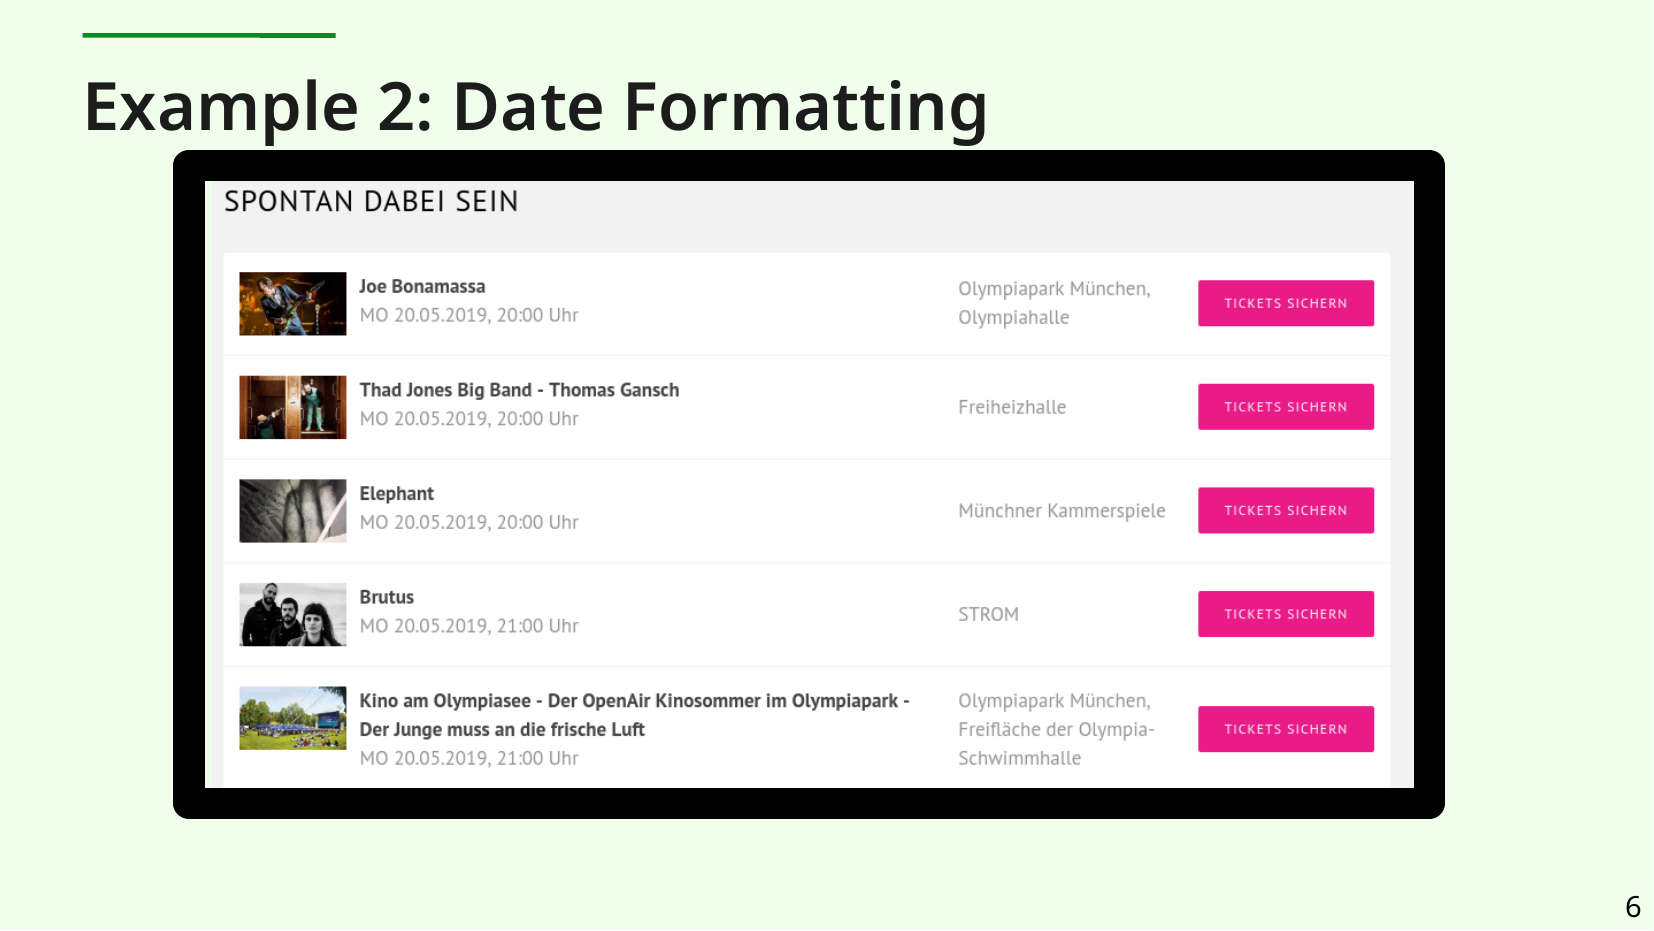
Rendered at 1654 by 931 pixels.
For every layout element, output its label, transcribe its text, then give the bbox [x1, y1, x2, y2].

title Example 2: Date Formatting [82, 59, 1571, 193]
picture [212, 181, 1414, 788]
